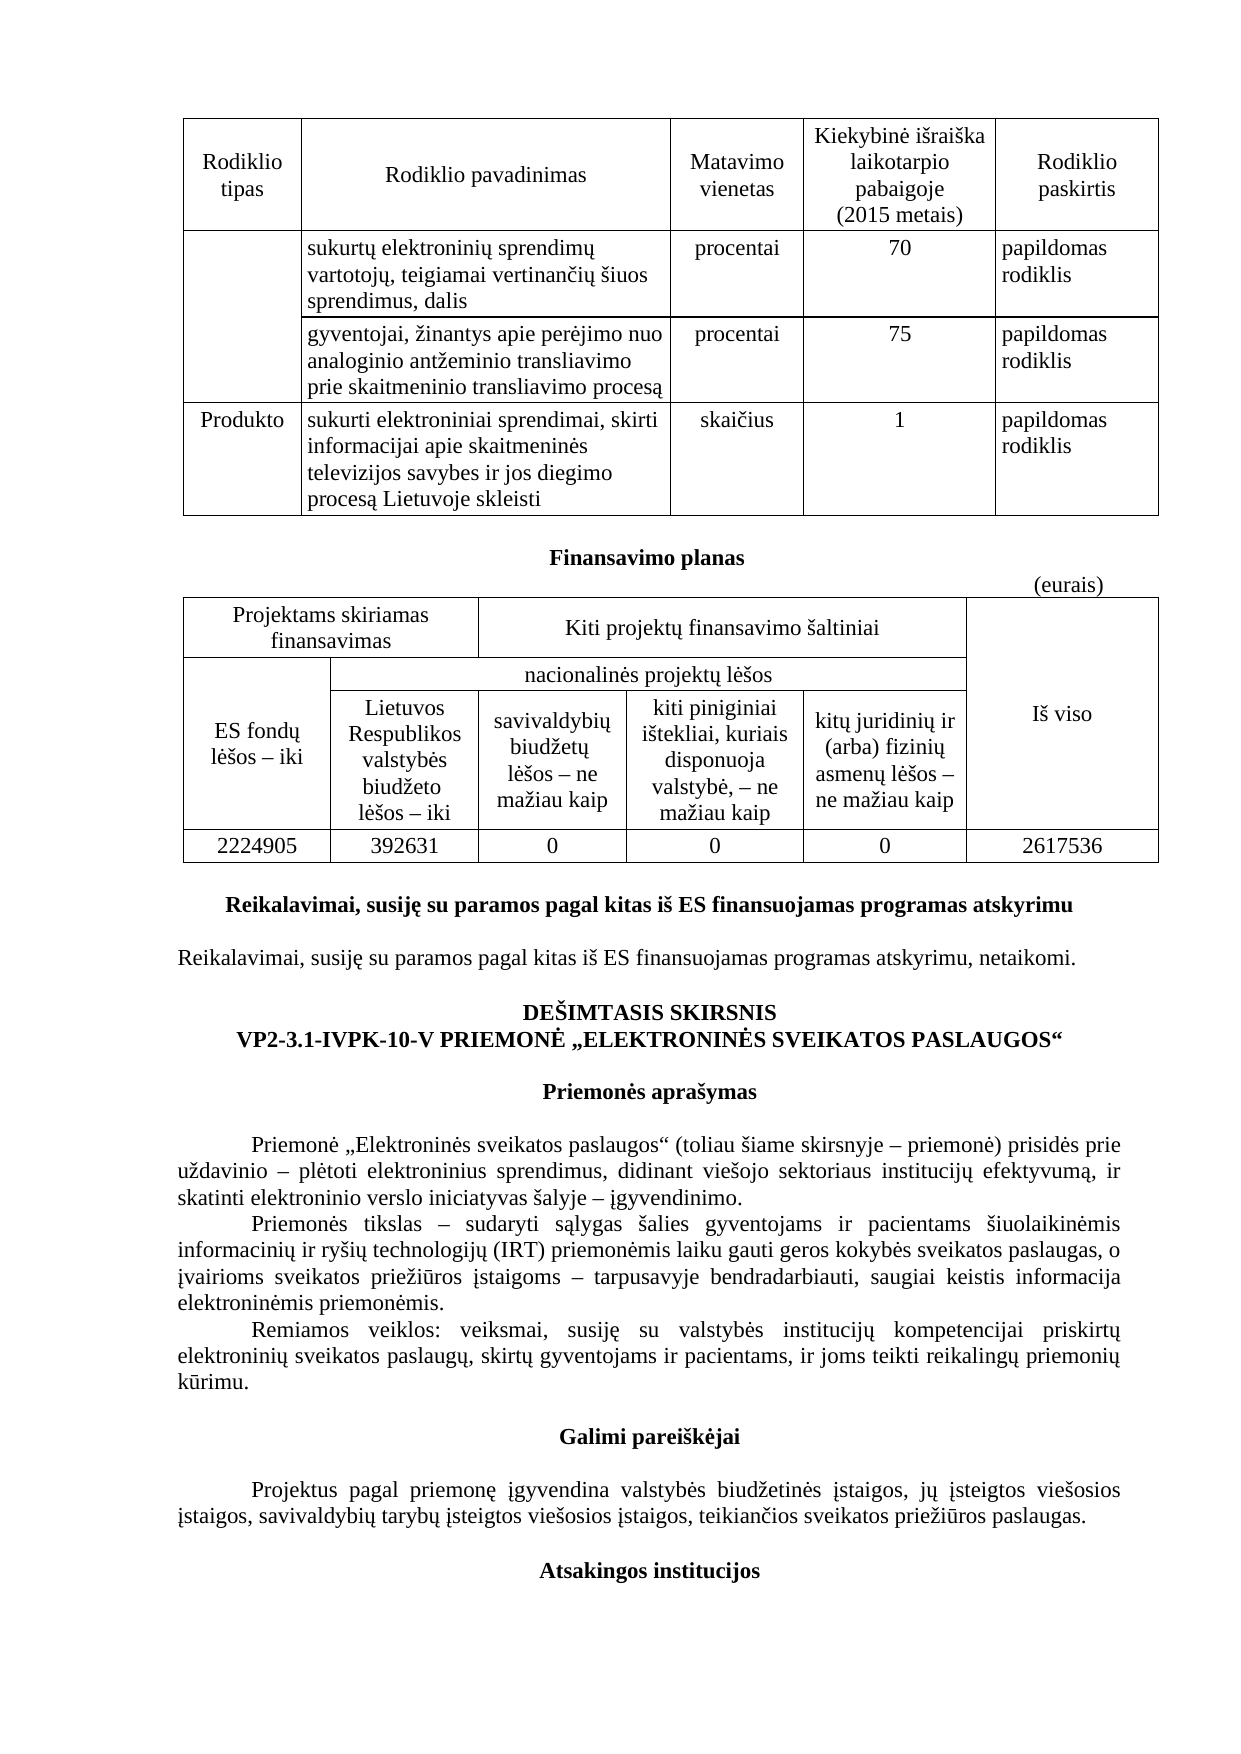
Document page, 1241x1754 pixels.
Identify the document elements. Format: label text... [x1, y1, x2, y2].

text Finansavimo planas [177, 544, 1122, 571]
table_cell sukurti elektroniniai sprendimai, skirti informacijai apie skaitmeninės televizijos savybes ir jos diegimo procesą Lietuvoje skleisti [302, 403, 670, 514]
table_header Rodiklio tipas [184, 119, 301, 230]
text Projektus pagal priemonę įgyvendina valstybės biudžetinės įstaigos, jų įsteigtos viešosios įstaigos, savivaldybių tarybų įsteigtos viešosios įstaigos, teikiančios sveikatos priežiūros paslaugas. [177, 1476, 1122, 1529]
table_cell 2224905 [184, 830, 330, 862]
table_cell 1 [804, 403, 995, 514]
table_cell 392631 [331, 830, 478, 862]
text Reikalavimai, susiję su paramos pagal kitas iš ES finansuojamas programas atskyrimu, netaikomi. [177, 944, 1122, 971]
table_header Rodiklio paskirtis [996, 119, 1158, 230]
text (eurais) [177, 571, 1122, 597]
text DEŠIMTASIS SKIRSNIS [177, 999, 1122, 1026]
table_cell kitų juridinių ir (arba) fizinių asmenų lėšos – ne mažiau kaip [804, 691, 966, 828]
text Reikalavimai, susiję su paramos pagal kitas iš ES finansuojamas programas atskyrimu [177, 892, 1122, 918]
text Priemonės aprašymas [177, 1078, 1122, 1105]
table_cell papildomas rodiklis [996, 318, 1158, 402]
table_cell kiti piniginiai ištekliai, kuriais disponuoja valstybė, – ne mažiau kaip [627, 691, 803, 828]
text Atsakingos institucijos [177, 1558, 1122, 1584]
table_cell papildomas rodiklis [996, 231, 1158, 316]
table_cell gyventojai, žinantys apie perėjimo nuo analoginio antžeminio transliavimo prie skaitmeninio transliavimo procesą [302, 318, 670, 402]
table_cell nacionalinės projektų lėšos [331, 658, 966, 690]
table_cell procentai [671, 318, 803, 402]
text Galimi pareiškėjai [177, 1423, 1122, 1450]
text VP2-3.1-IVPK-10-V PRIEMONĖ „ELEKTRONINĖS SVEIKATOS PASLAUGOS“ [177, 1026, 1122, 1052]
table_header Projektams skiriamas finansavimas [184, 598, 478, 657]
table_cell Lietuvos Respublikos valstybės biudžeto lėšos – iki [331, 691, 478, 828]
table_cell procentai [671, 231, 803, 316]
table_header Kiekybinė išraiška laikotarpio pabaigoje (2015 metais) [804, 119, 995, 230]
table_cell sukurtų elektroninių sprendimų vartotojų, teigiamai vertinančių šiuos sprendimus, dalis [302, 231, 670, 316]
table_header Kiti projektų finansavimo šaltiniai [479, 598, 966, 657]
table_cell savivaldybių biudžetų lėšos – ne mažiau kaip [479, 691, 626, 828]
text Remiamos veiklos: veiksmai, susiję su valstybės institucijų kompetencijai priskirtų elektroninių sveikatos paslaugų, skirtų gyventojams ir pacientams, ir joms teikti reikalingų priemonių kūrimu. [177, 1316, 1122, 1395]
table_cell 0 [627, 830, 803, 862]
text Priemonė „Elektroninės sveikatos paslaugos“ (toliau šiame skirsnyje – priemonė) prisidės prie uždavinio – plėtoti elektroninius sprendimus, didinant viešojo sektoriaus institucijų efektyvumą, ir skatinti elektroninio verslo iniciatyvas šalyje – įgyvendinimo. [177, 1131, 1122, 1210]
table_cell papildomas rodiklis [996, 403, 1158, 514]
table_header Matavimo vienetas [671, 119, 803, 230]
table_cell Produkto [184, 403, 301, 514]
table_cell ES fondų lėšos – iki [184, 658, 330, 828]
table_cell 70 [804, 231, 995, 316]
table_cell 2617536 [967, 830, 1158, 862]
table_cell skaičius [671, 403, 803, 514]
table_cell [184, 231, 301, 402]
table_cell 0 [479, 830, 626, 862]
table_header Rodiklio pavadinimas [302, 119, 670, 230]
table_header Iš viso [967, 598, 1158, 828]
text Priemonės tikslas – sudaryti sąlygas šalies gyventojams ir pacientams šiuolaikinėmis informacinių ir ryšių technologijų (IRT) priemonėmis laiku gauti geros kokybės sveikatos paslaugas, o įvairioms sveikatos priežiūros įstaigoms – tarpusavyje bendradarbiauti, saugiai keistis informacija elektroninėmis priemonėmis. [177, 1210, 1122, 1316]
table_cell 0 [804, 830, 966, 862]
table_cell 75 [804, 318, 995, 402]
